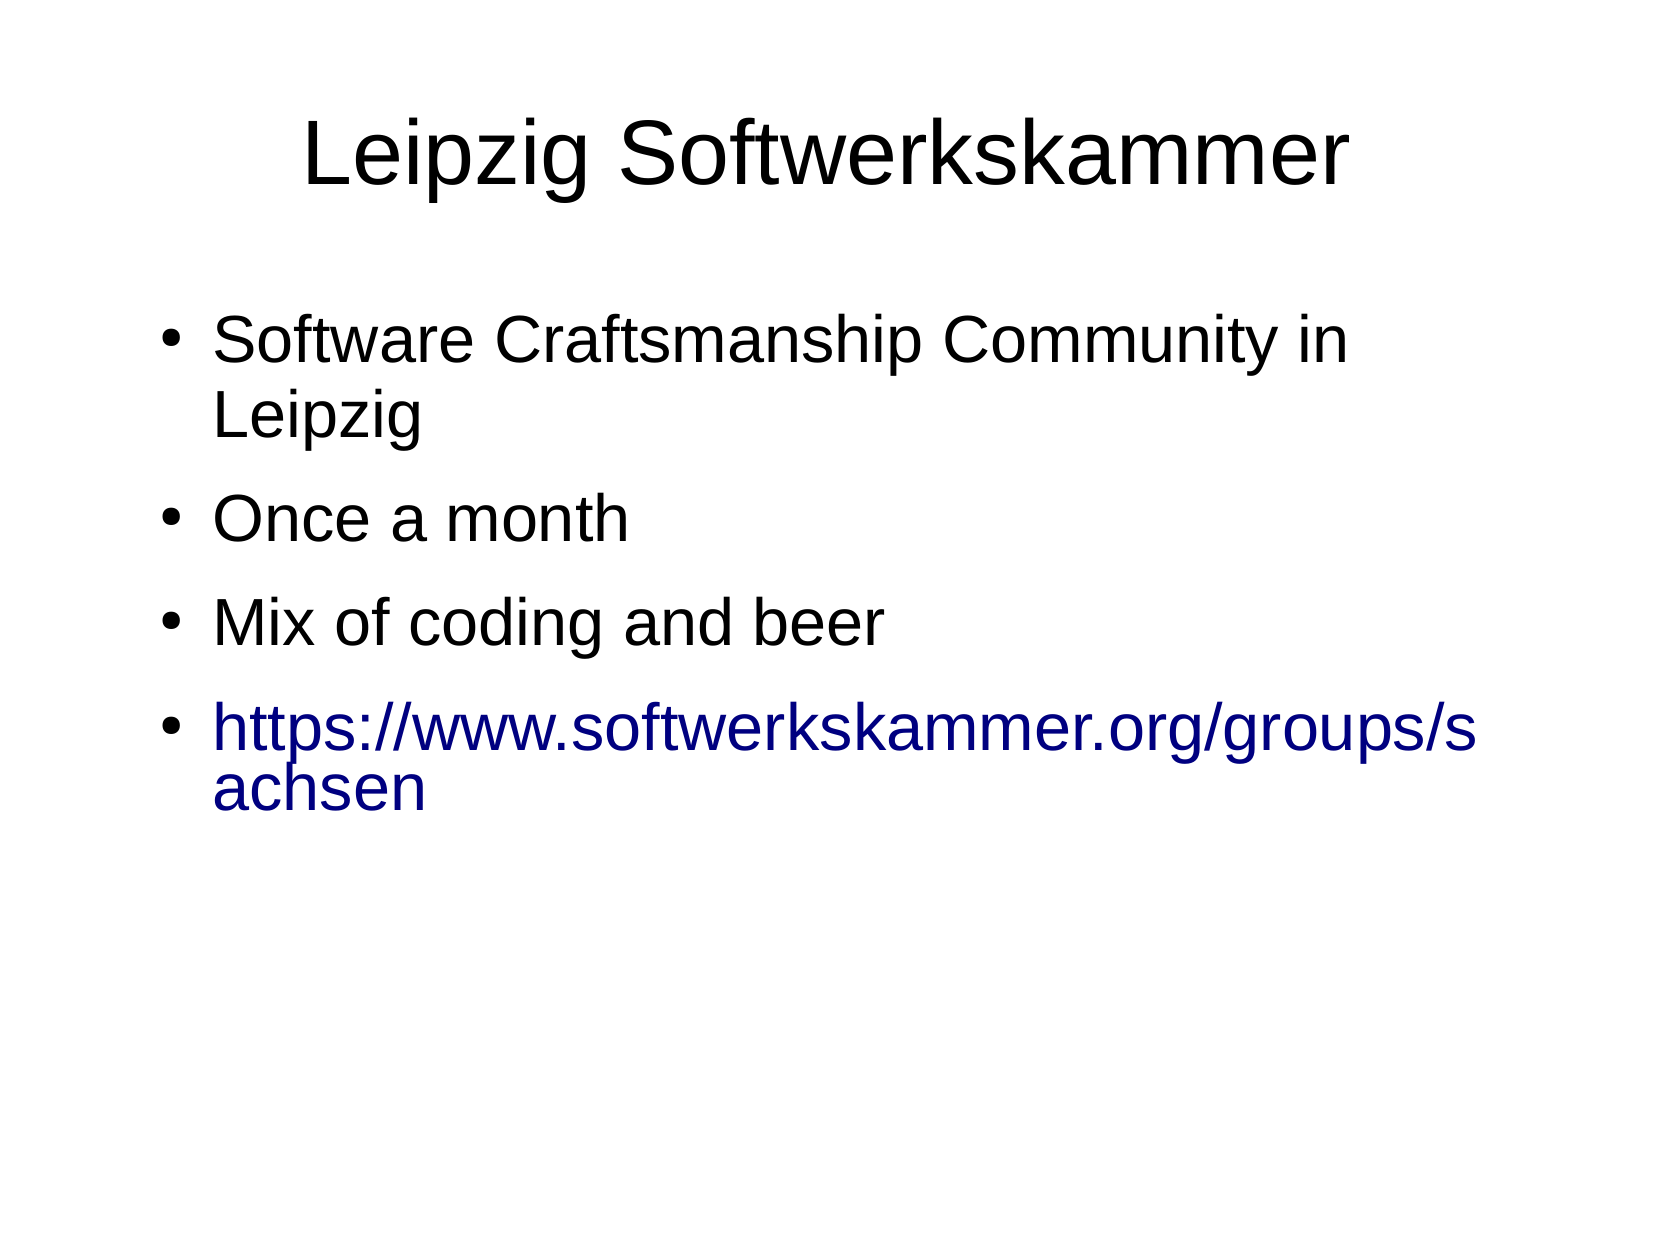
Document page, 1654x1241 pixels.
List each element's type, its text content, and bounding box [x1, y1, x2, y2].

list Software Craftsmanship Community in Leipzig Once a month Mix of coding and beer https://www.softwerkskammer.org/groups/sachsen [141, 302, 1501, 1022]
title Leipzig Softwerkskammer [82, 49, 1571, 257]
